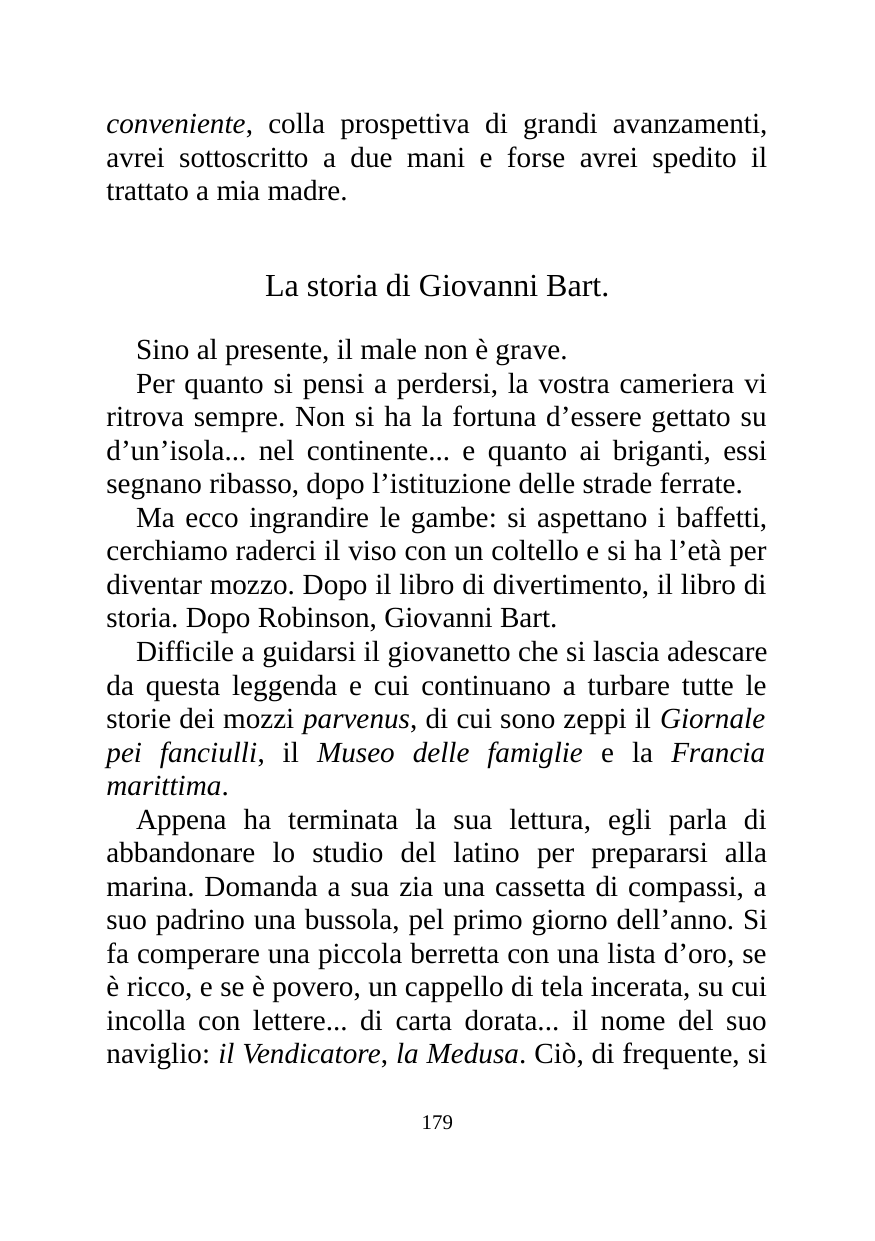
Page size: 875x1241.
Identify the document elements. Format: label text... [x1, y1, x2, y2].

text Difficile a guidarsi il giovanetto che si lascia adescare da questa leggenda e cui continuano a turbare tutte le storie dei mozzi parvenus, di cui sono zeppi il Giornale pei fanciulli, il Museo delle famiglie e la Francia marittima. [106, 634, 768, 802]
text conveniente, colla prospettiva di grandi avanzamenti, avrei sottoscritto a due mani e forse avrei spedito il trattato a mia madre. [106, 106, 768, 207]
subtitle La storia di Giovanni Bart. [106, 266, 768, 303]
text Appena ha terminata la sua lettura, egli parla di abbandonare lo studio del latino per prepararsi alla marina. Domanda a sua zia una cassetta di compassi, a suo padrino una bussola, pel primo giorno dell’anno. Si fa comperare una piccola berretta con una lista d’oro, se è ricco, e se è povero, un cappello di tela incerata, su cui incolla con lettere... di carta dorata... il nome del suo naviglio: il Vendicatore, la Medusa. Ciò, di frequente, si [106, 802, 768, 1070]
text Sino al presente, il male non è grave. [106, 332, 768, 366]
text Ma ecco ingrandire le gambe: si aspettano i baffetti, cerchiamo raderci il viso con un coltello e si ha l’età per diventar mozzo. Dopo il libro di divertimento, il libro di storia. Dopo Robinson, Giovanni Bart. [106, 500, 768, 634]
text Per quanto si pensi a perdersi, la vostra cameriera vi ritrova sempre. Non si ha la fortuna d’essere gettato su d’un’isola... nel continente... e quanto ai briganti, essi segnano ribasso, dopo l’istituzione delle strade ferrate. [106, 366, 768, 500]
